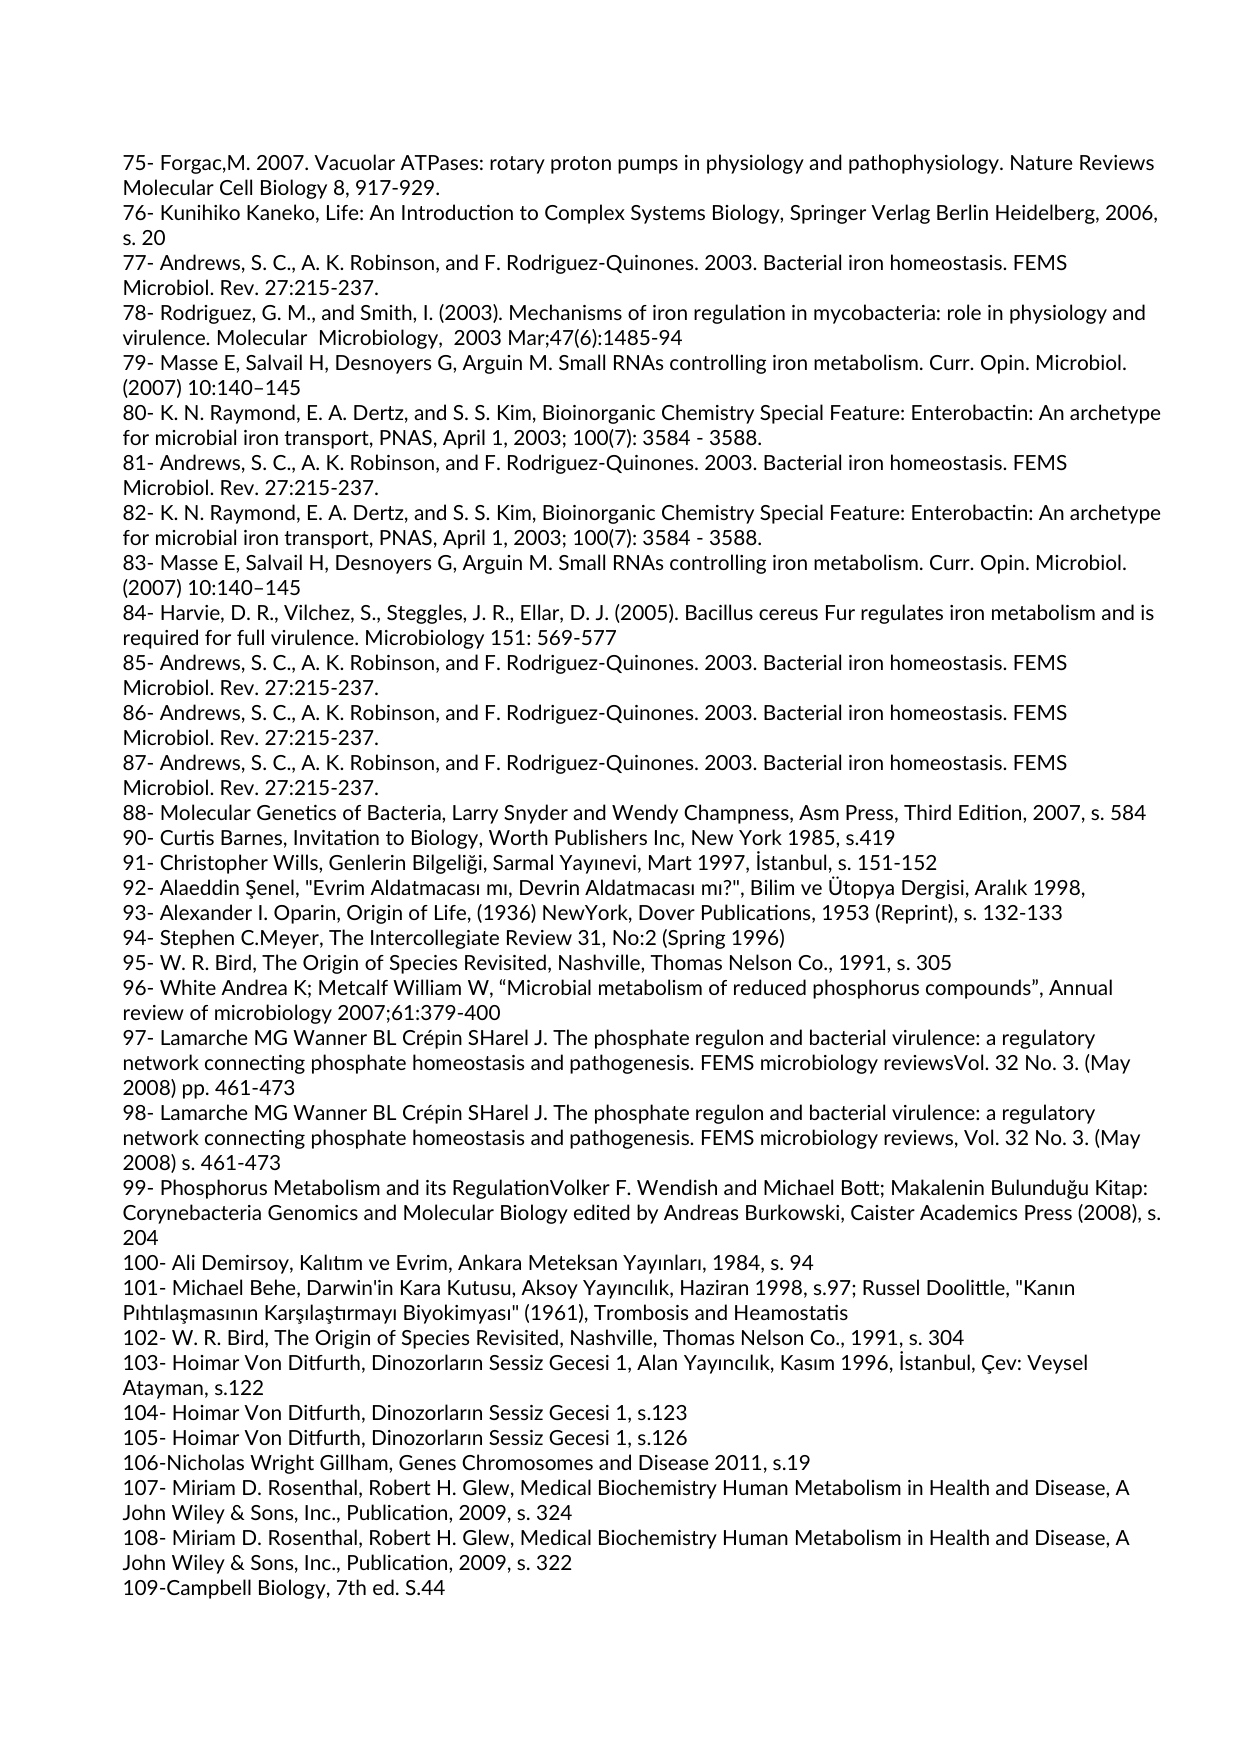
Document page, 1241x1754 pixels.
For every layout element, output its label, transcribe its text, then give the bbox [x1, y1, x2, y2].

text 98- Lamarche MG Wanner BL Crépin SHarel J. The phosphate regulon and bacterial virulence: a regulatory network connecting phosphate homeostasis and pathogenesis. FEMS microbiology reviews, Vol. 32 No. 3. (May 2008) s. 461-473 [122, 1100, 1165, 1175]
text 102- W. R. Bird, The Origin of Species Revisited, Nashville, Thomas Nelson Co., 1991, s. 304 [122, 1325, 1165, 1350]
text 79- Masse E, Salvail H, Desnoyers G, Arguin M. Small RNAs controlling iron metabolism. Curr. Opin. Microbiol. (2007) 10:140–145 [122, 350, 1165, 400]
text 97- Lamarche MG Wanner BL Crépin SHarel J. The phosphate regulon and bacterial virulence: a regulatory network connecting phosphate homeostasis and pathogenesis. FEMS microbiology reviewsVol. 32 No. 3. (May 2008) pp. 461-473 [122, 1025, 1165, 1100]
text 95- W. R. Bird, The Origin of Species Revisited, Nashville, Thomas Nelson Co., 1991, s. 305 [122, 950, 1165, 975]
text 85- Andrews, S. C., A. K. Robinson, and F. Rodriguez-Quinones. 2003. Bacterial iron homeostasis. FEMS Microbiol. Rev. 27:215-237. [122, 650, 1165, 700]
text 109-Campbell Biology, 7th ed. S.44 [122, 1575, 1165, 1600]
text 100- Ali Demirsoy, Kalıtım ve Evrim, Ankara Meteksan Yayınları, 1984, s. 94 [122, 1250, 1165, 1275]
text 104- Hoimar Von Ditfurth, Dinozorların Sessiz Gecesi 1, s.123 [122, 1400, 1165, 1425]
text 93- Alexander I. Oparin, Origin of Life, (1936) NewYork, Dover Publications, 1953 (Reprint), s. 132-133 [122, 900, 1165, 925]
text 84- Harvie, D. R., Vilchez, S., Steggles, J. R., Ellar, D. J. (2005). Bacillus cereus Fur regulates iron metabolism and is required for full virulence. Microbiology 151: 569-577 [122, 600, 1165, 650]
text 108- Miriam D. Rosenthal, Robert H. Glew, Medical Biochemistry Human Metabolism in Health and Disease, A John Wiley & Sons, Inc., Publication, 2009, s. 322 [122, 1525, 1165, 1575]
text 103- Hoimar Von Ditfurth, Dinozorların Sessiz Gecesi 1, Alan Yayıncılık, Kasım 1996, İstanbul, Çev: Veysel Atayman, s.122 [122, 1350, 1165, 1400]
text 77- Andrews, S. C., A. K. Robinson, and F. Rodriguez-Quinones. 2003. Bacterial iron homeostasis. FEMS Microbiol. Rev. 27:215-237. [122, 250, 1165, 300]
text 107- Miriam D. Rosenthal, Robert H. Glew, Medical Biochemistry Human Metabolism in Health and Disease, A John Wiley & Sons, Inc., Publication, 2009, s. 324 [122, 1475, 1165, 1525]
text 82- K. N. Raymond, E. A. Dertz, and S. S. Kim, Bioinorganic Chemistry Special Feature: Enterobactin: An archetype for microbial iron transport, PNAS, April 1, 2003; 100(7): 3584 - 3588. [122, 500, 1165, 550]
text 96- White Andrea K; Metcalf William W, “Microbial metabolism of reduced phosphorus compounds”, Annual review of microbiology 2007;61:379-400 [122, 975, 1165, 1025]
text 106-Nicholas Wright Gillham, Genes Chromosomes and Disease 2011, s.19 [122, 1450, 1165, 1475]
text 78- Rodriguez, G. M., and Smith, I. (2003). Mechanisms of iron regulation in mycobacteria: role in physiology and virulence. Molecular Microbiology, 2003 Mar;47(6):1485-94 [122, 300, 1165, 350]
text 91- Christopher Wills, Genlerin Bilgeliği, Sarmal Yayınevi, Mart 1997, İstanbul, s. 151-152 [122, 850, 1165, 875]
text 75- Forgac,M. 2007. Vacuolar ATPases: rotary proton pumps in physiology and pathophysiology. Nature Reviews Molecular Cell Biology 8, 917-929. [122, 150, 1165, 200]
text 88- Molecular Genetics of Bacteria, Larry Snyder and Wendy Champness, Asm Press, Third Edition, 2007, s. 584 [122, 800, 1165, 825]
text 87- Andrews, S. C., A. K. Robinson, and F. Rodriguez-Quinones. 2003. Bacterial iron homeostasis. FEMS Microbiol. Rev. 27:215-237. [122, 750, 1165, 800]
text 101- Michael Behe, Darwin'in Kara Kutusu, Aksoy Yayıncılık, Haziran 1998, s.97; Russel Doolittle, "Kanın Pıhtılaşmasının Karşılaştırmayı Biyokimyası" (1961), Trombosis and Heamostatis [122, 1275, 1165, 1325]
text 86- Andrews, S. C., A. K. Robinson, and F. Rodriguez-Quinones. 2003. Bacterial iron homeostasis. FEMS Microbiol. Rev. 27:215-237. [122, 700, 1165, 750]
text 81- Andrews, S. C., A. K. Robinson, and F. Rodriguez-Quinones. 2003. Bacterial iron homeostasis. FEMS Microbiol. Rev. 27:215-237. [122, 450, 1165, 500]
text 99- Phosphorus Metabolism and its RegulationVolker F. Wendish and Michael Bott; Makalenin Bulunduğu Kitap: Corynebacteria Genomics and Molecular Biology edited by Andreas Burkowski, Caister Academics Press (2008), s. 204 [122, 1175, 1165, 1250]
text 90- Curtis Barnes, Invitation to Biology, Worth Publishers Inc, New York 1985, s.419 [122, 825, 1165, 850]
text 94- Stephen C.Meyer, The Intercollegiate Review 31, No:2 (Spring 1996) [122, 925, 1165, 950]
text 105- Hoimar Von Ditfurth, Dinozorların Sessiz Gecesi 1, s.126 [122, 1425, 1165, 1450]
text 92- Alaeddin Şenel, "Evrim Aldatmacası mı, Devrin Aldatmacası mı?", Bilim ve Ütopya Dergisi, Aralık 1998, [122, 875, 1165, 900]
text 76- Kunihiko Kaneko, Life: An Introduction to Complex Systems Biology, Springer Verlag Berlin Heidelberg, 2006, s. 20 [122, 200, 1165, 250]
text 83- Masse E, Salvail H, Desnoyers G, Arguin M. Small RNAs controlling iron metabolism. Curr. Opin. Microbiol. (2007) 10:140–145 [122, 550, 1165, 600]
text 80- K. N. Raymond, E. A. Dertz, and S. S. Kim, Bioinorganic Chemistry Special Feature: Enterobactin: An archetype for microbial iron transport, PNAS, April 1, 2003; 100(7): 3584 - 3588. [122, 400, 1165, 450]
